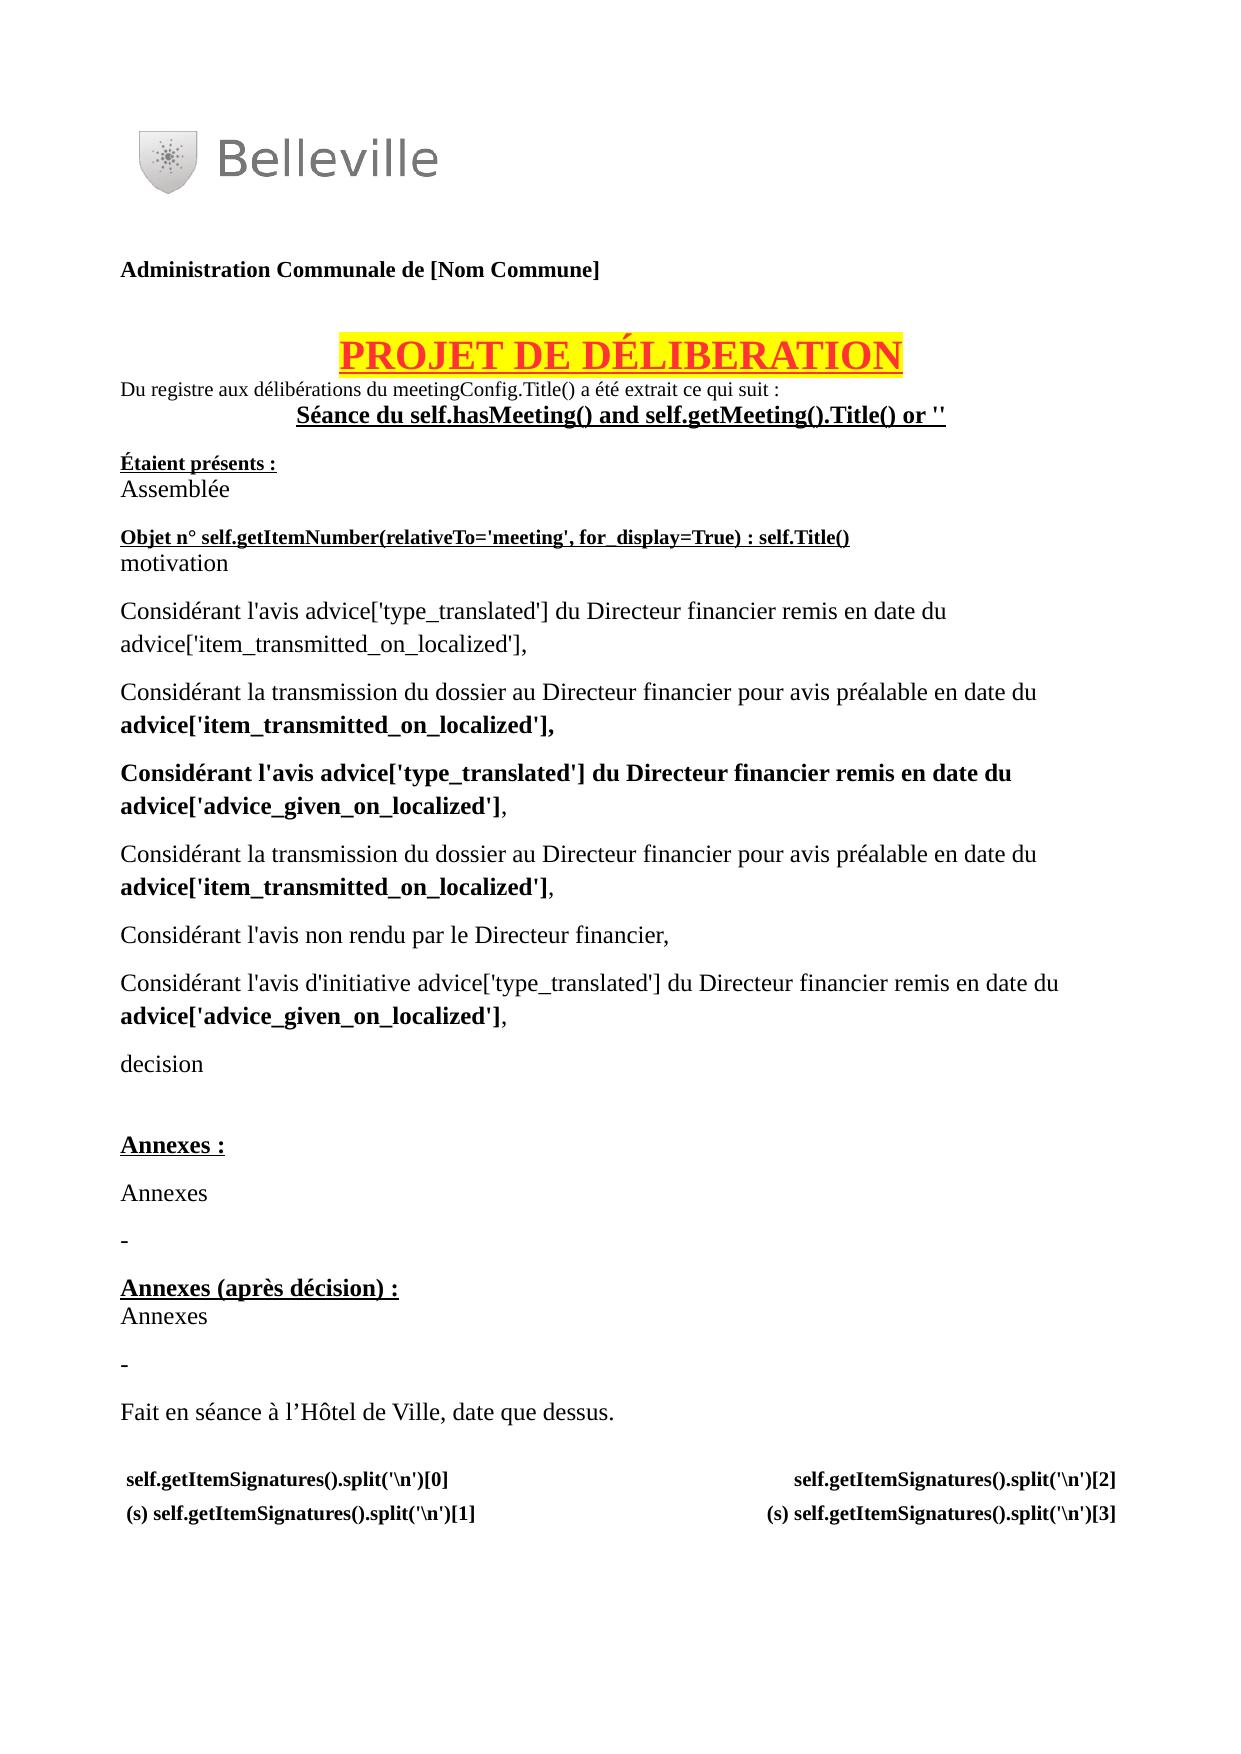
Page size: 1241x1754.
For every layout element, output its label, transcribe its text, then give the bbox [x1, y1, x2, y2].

text Annexes [120, 1179, 1122, 1207]
text motivation [120, 549, 1122, 577]
text Considérant l'avis non rendu par le Directeur financier, [120, 921, 1122, 949]
text Considérant la transmission du dossier au Directeur financier pour avis préalable en date du advice['item_transmitted_on_localized'], [120, 678, 1122, 739]
text Annexes [120, 1302, 1122, 1330]
text Considérant l'avis d'initiative advice['type_translated'] du Directeur financier remis en date du advice['advice_given_on_localized'], [120, 969, 1122, 1030]
text Annexes : [120, 1098, 1122, 1159]
text Du registre aux délibérations du meetingConfig.Title() a été extrait ce qui suit : [120, 378, 1122, 401]
table_cell (s) self.getItemSignatures().split('\n')[1] [120, 1496, 621, 1531]
text - [120, 1227, 1122, 1254]
text decision [120, 1050, 1122, 1078]
table_cell self.getItemSignatures().split('\n')[2] [621, 1462, 1122, 1496]
text Annexes (après décision) : [120, 1274, 1122, 1302]
text Assemblée [120, 475, 1122, 503]
text PROJET DE DÉLIBERATION [120, 332, 1122, 378]
table_header [621, 1446, 1122, 1462]
text Administration Communale de [Nom Commune] [120, 257, 1122, 312]
table_cell (s) self.getItemSignatures().split('\n')[3] [621, 1496, 1122, 1531]
text Objet n° self.getItemNumber(relativeTo='meeting', for_display=True) : self.Title() [120, 503, 1122, 549]
picture [120, 118, 466, 207]
text Fait en séance à l’Hôtel de Ville, date que dessus. [120, 1398, 1122, 1426]
text Étaient présents : [120, 429, 1122, 475]
table_header [120, 1446, 621, 1462]
text Considérant l'avis advice['type_translated'] du Directeur financier remis en date du advice['advice_given_on_localized'], [120, 759, 1122, 820]
text Séance du self.hasMeeting() and self.getMeeting().Title() or '' [120, 401, 1122, 429]
text Considérant l'avis advice['type_translated'] du Directeur financier remis en date du advice['item_transmitted_on_localized'], [120, 597, 1122, 658]
table_cell self.getItemSignatures().split('\n')[0] [120, 1462, 621, 1496]
text - [120, 1350, 1122, 1378]
text Considérant la transmission du dossier au Directeur financier pour avis préalable en date du advice['item_transmitted_on_localized'], [120, 840, 1122, 901]
